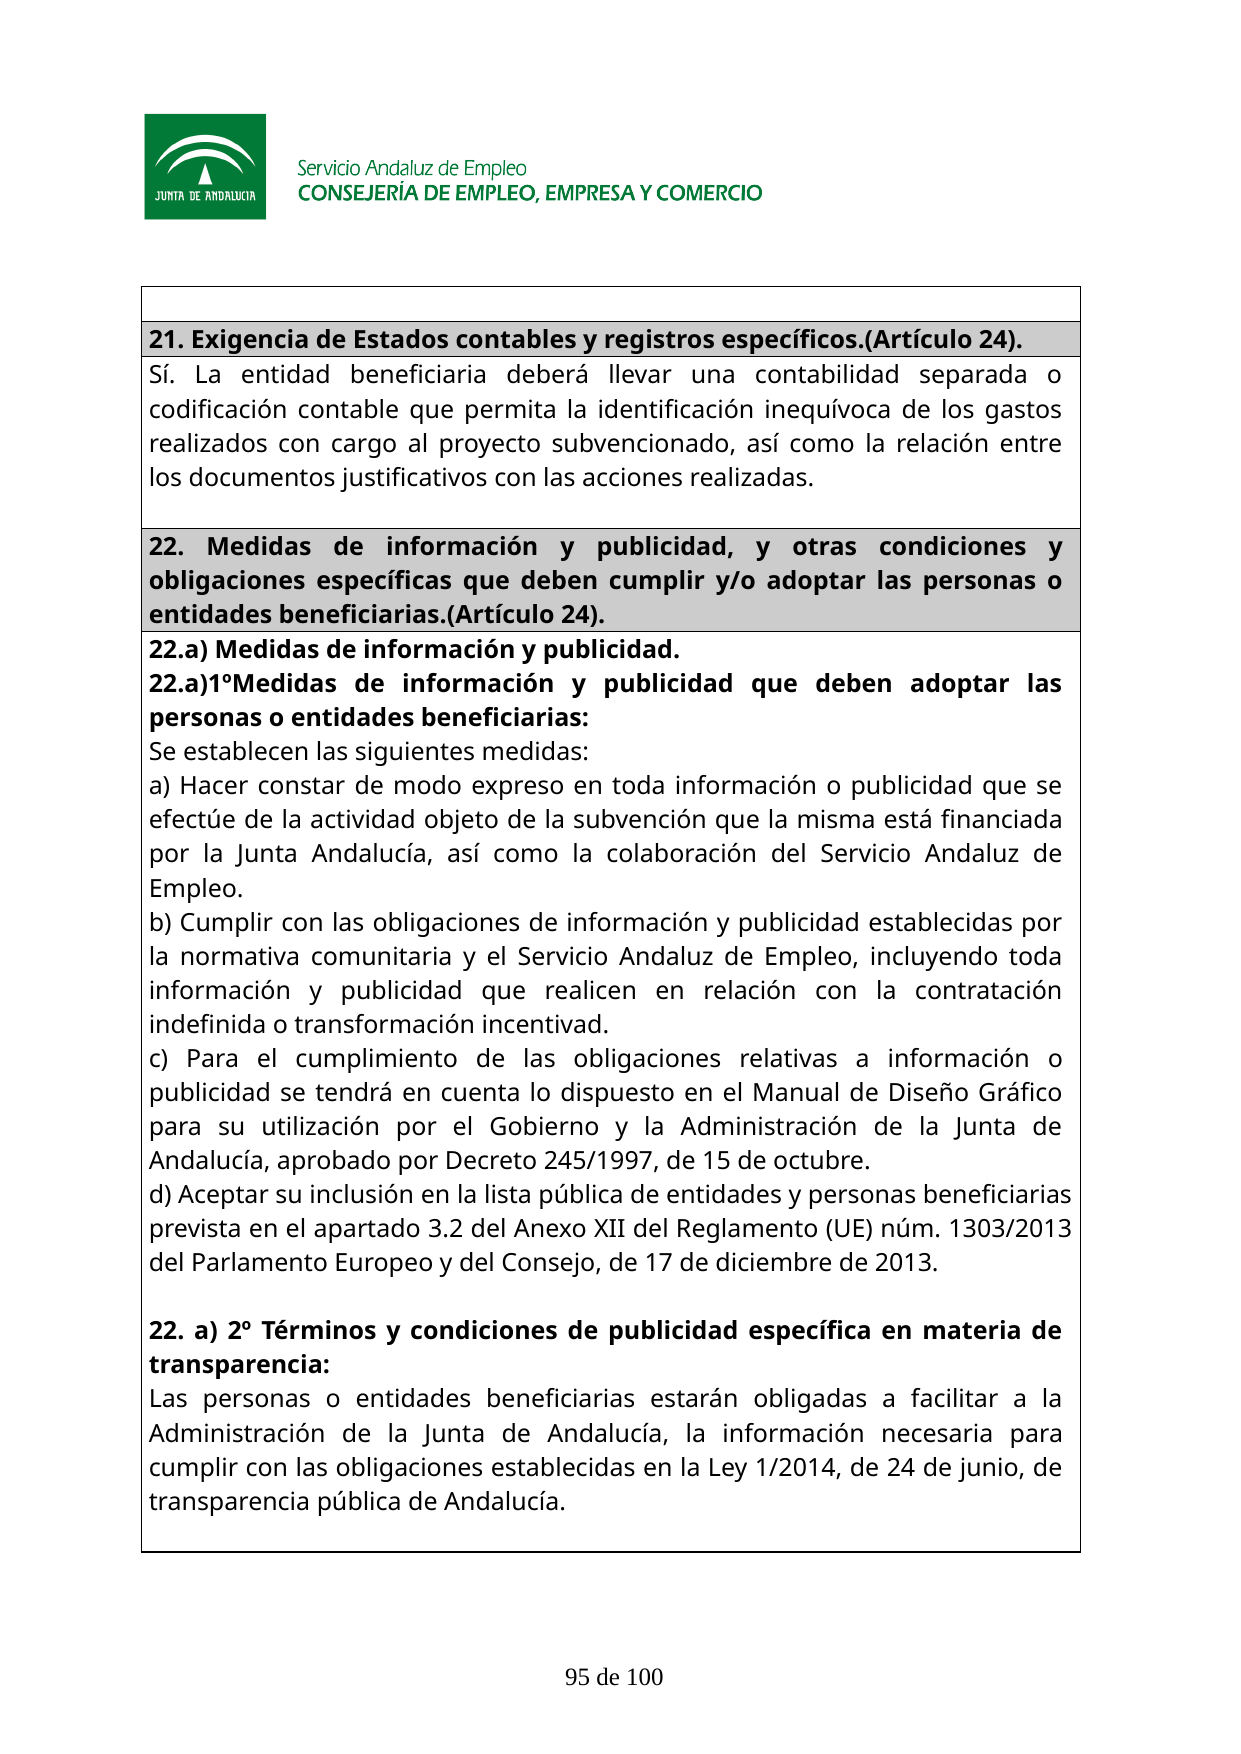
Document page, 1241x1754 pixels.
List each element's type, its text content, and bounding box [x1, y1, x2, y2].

table_cell [142, 287, 1080, 321]
table_cell Sí. La entidad beneficiaria deberá llevar una contabilidad separada o codificación contable que permita la identificación inequívoca de los gastos realizados con cargo al proyecto subvencionado, así como la relación entre los documentos justificativos con las acciones realizadas. [142, 357, 1080, 527]
table_cell 21. Exigencia de Estados contables y registros específicos.(Artículo 24). [142, 322, 1080, 356]
table_cell 22.a) Medidas de información y publicidad. 22.a)1ºMedidas de información y publicidad que deben adoptar las personas o entidades beneficiarias: Se establecen las siguientes medidas: a) Hacer constar de modo expreso en toda información o publicidad que se efectúe de la actividad objeto de la subvención que la misma está financiada por la Junta Andalucía, así como la colaboración del Servicio Andaluz de Empleo. b) Cumplir con las obligaciones de información y publicidad establecidas por la normativa comunitaria y el Servicio Andaluz de Empleo, incluyendo toda información y publicidad que realicen en relación con la contratación indefinida o transformación incentivad. c) Para el cumplimiento de las obligaciones relativas a información o publicidad se tendrá en cuenta lo dispuesto en el Manual de Diseño Gráfico para su utilización por el Gobierno y la Administración de la Junta de Andalucía, aprobado por Decreto 245/1997, de 15 de octubre. d) Aceptar su inclusión en la lista pública de entidades y personas beneficiarias prevista en el apartado 3.2 del Anexo XII del Reglamento (UE) núm. 1303/2013 del Parlamento Europeo y del Consejo, de 17 de diciembre de 2013. 22. a) 2º Términos y condiciones de publicidad específica en materia de transparencia: Las personas o entidades beneficiarias estarán obligadas a facilitar a la Administración de la Junta de Andalucía, la información necesaria para cumplir con las obligaciones establecidas en la Ley 1/2014, de 24 de junio, de transparencia pública de Andalucía. [142, 632, 1080, 1551]
table_cell 22. Medidas de información y publicidad, y otras condiciones y obligaciones específicas que deben cumplir y/o adoptar las personas o entidades beneficiarias.(Artículo 24). [142, 529, 1080, 631]
picture [137, 107, 769, 226]
